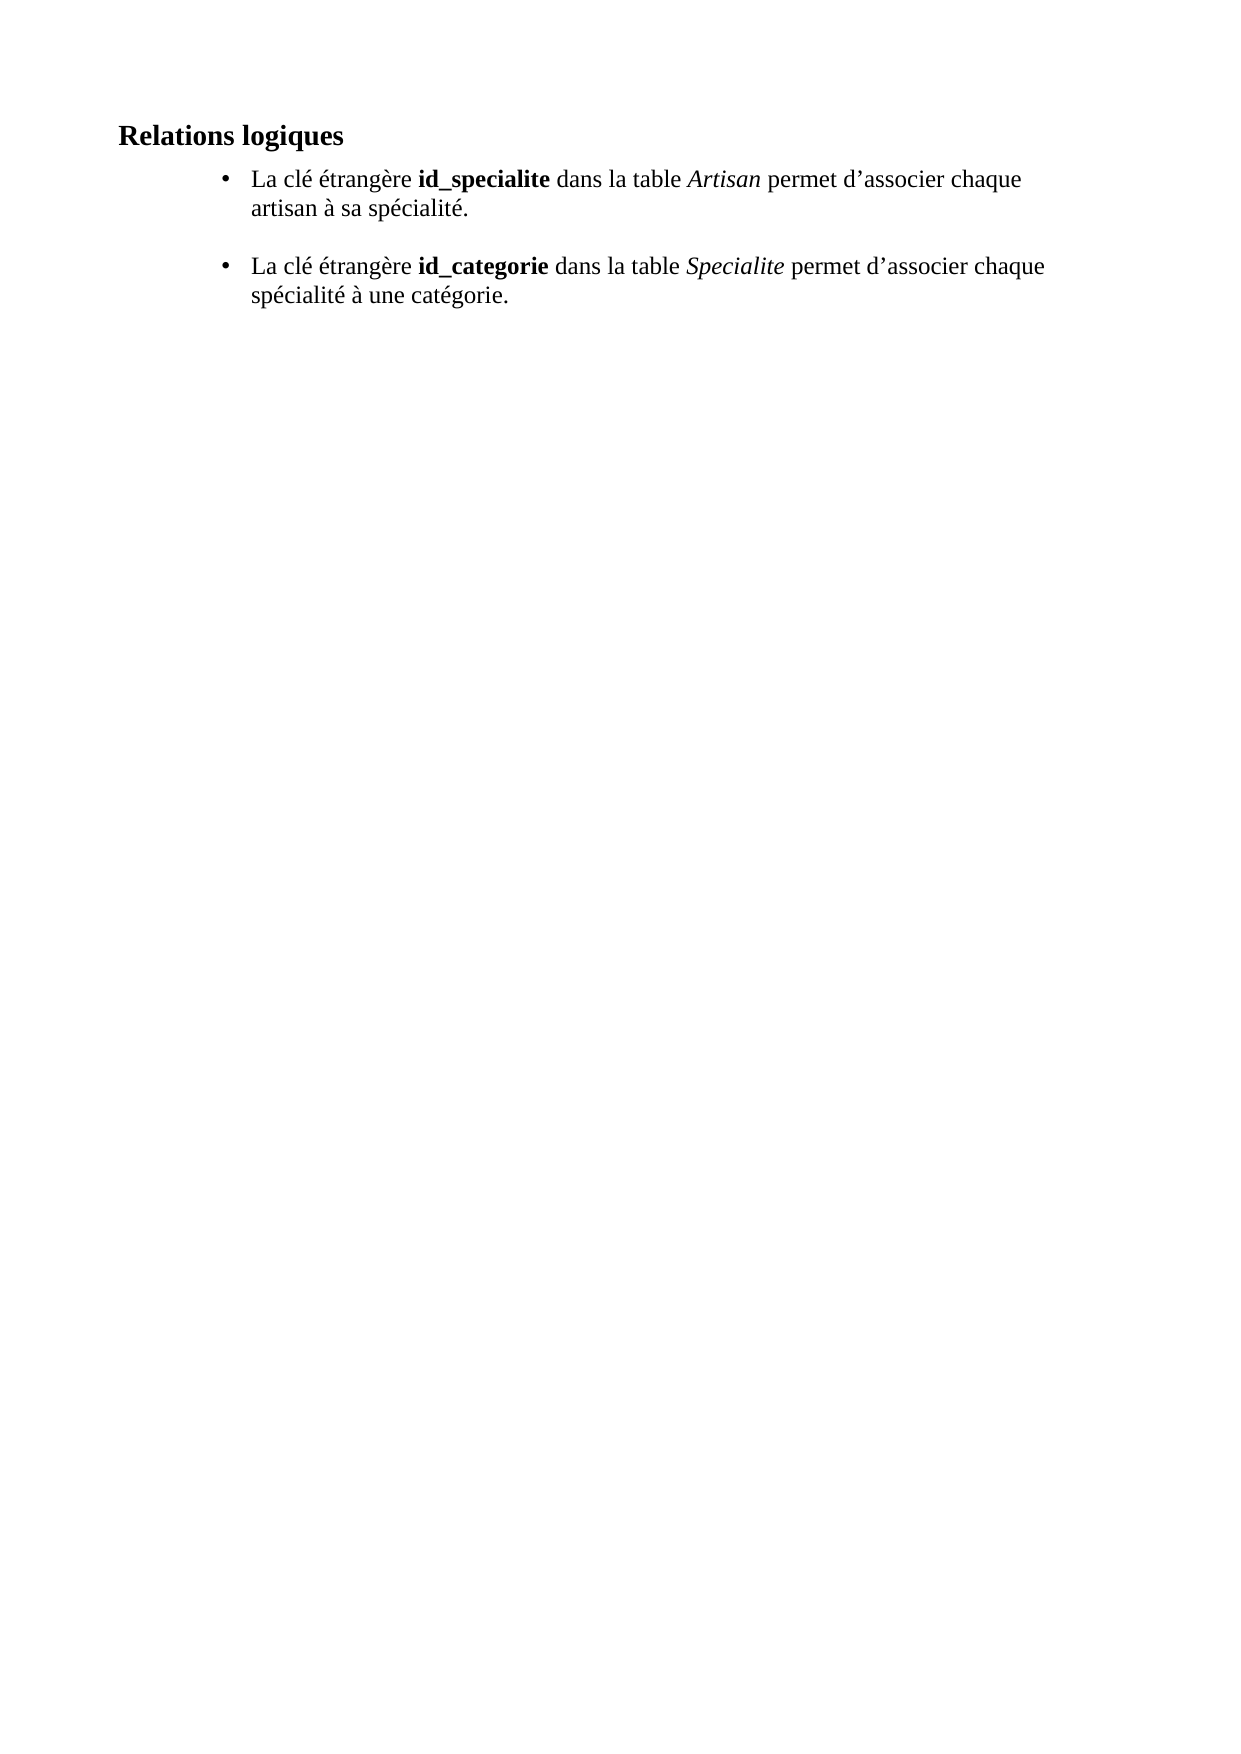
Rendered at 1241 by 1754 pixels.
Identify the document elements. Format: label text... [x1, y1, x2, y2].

list La clé étrangère id_specialite dans la table Artisan permet d’associer chaque artisan à sa spécialité. [221, 164, 1063, 222]
subtitle Relations logiques [118, 118, 1122, 152]
list La clé étrangère id_categorie dans la table Specialite permet d’associer chaque spécialité à une catégorie. [221, 251, 1063, 309]
